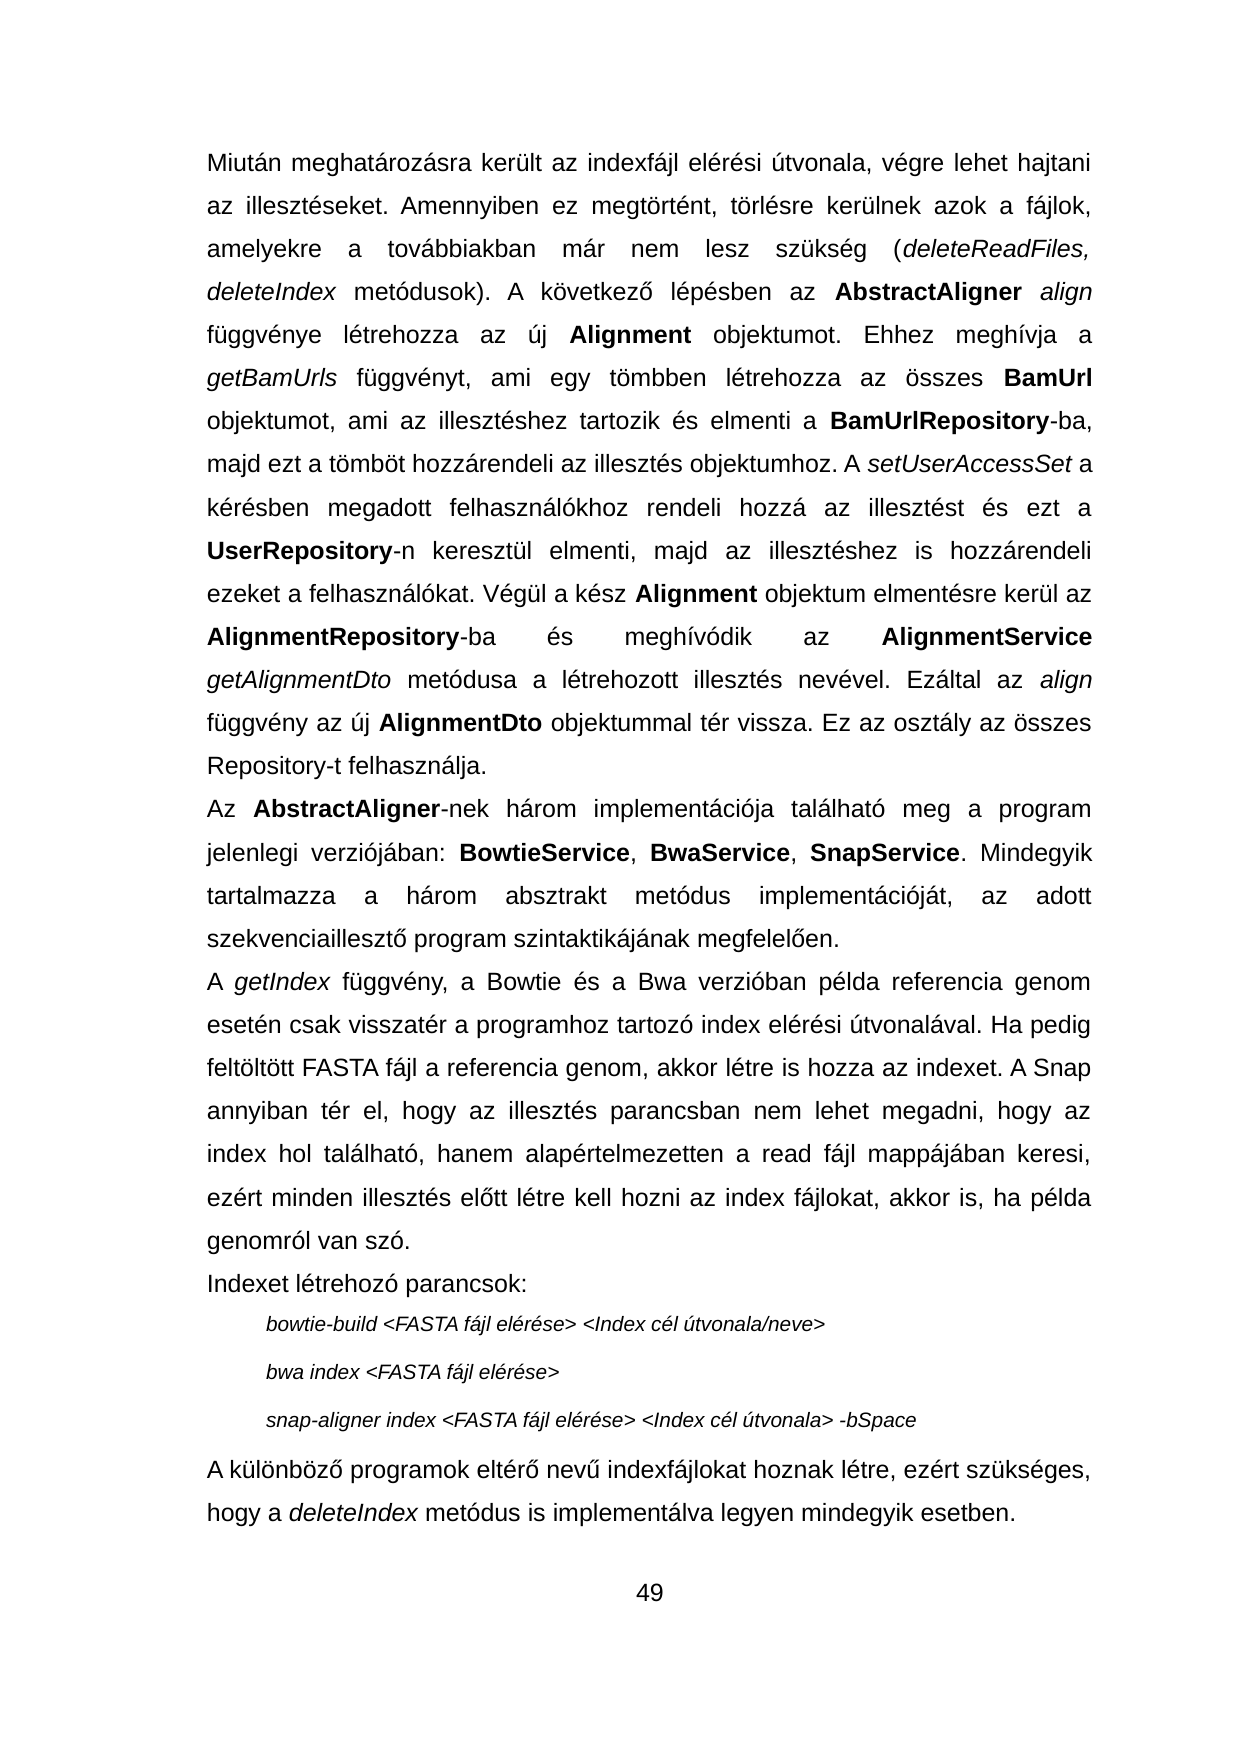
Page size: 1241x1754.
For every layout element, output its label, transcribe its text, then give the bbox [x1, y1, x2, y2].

text Miután meghatározásra került az indexfájl elérési útvonala, végre lehet hajtani az illesztéseket. Amennyiben ez megtörtént, törlésre kerülnek azok a fájlok, amelyekre a továbbiakban már nem lesz szükség (deleteReadFiles, deleteIndex metódusok). A következő lépésben az AbstractAligner align függvénye létrehozza az új Alignment objektumot. Ehhez meghívja a getBamUrls függvényt, ami egy tömbben létrehozza az összes BamUrl objektumot, ami az illesztéshez tartozik és elmenti a BamUrlRepository-ba, majd ezt a tömböt hozzárendeli az illesztés objektumhoz. A setUserAccessSet a kérésben megadott felhasználókhoz rendeli hozzá az illesztést és ezt a UserRepository-n keresztül elmenti, majd az illesztéshez is hozzárendeli ezeket a felhasználókat. Végül a kész Alignment objektum elmentésre kerül az AlignmentRepository-ba és meghívódik az AlignmentService getAlignmentDto metódusa a létrehozott illesztés nevével. Ezáltal az align függvény az új AlignmentDto objektummal tér vissza. Ez az osztály az összes Repository-t felhasználja. [207, 148, 1093, 780]
text Indexet létrehozó parancsok: [207, 1269, 1093, 1298]
text Az AbstractAligner-nek három implementációja található meg a program jelenlegi verziójában: BowtieService, BwaService, SnapService. Mindegyik tartalmazza a három absztrakt metódus implementációját, az adott szekvenciaillesztő program szintaktikájának megfelelően. [207, 794, 1093, 953]
text snap-aligner index <FASTA fájl elérése> <Index cél útvonala> -bSpace [266, 1407, 1093, 1431]
text bowtie-build <FASTA fájl elérése> <Index cél útvonala/neve> [266, 1312, 1093, 1336]
text bwa index <FASTA fájl elérése> [266, 1360, 1093, 1384]
text A különböző programok eltérő nevű indexfájlokat hoznak létre, ezért szükséges, hogy a deleteIndex metódus is implementálva legyen mindegyik esetben. [207, 1455, 1093, 1527]
text A getIndex függvény, a Bowtie és a Bwa verzióban példa referencia genom esetén csak visszatér a programhoz tartozó index elérési útvonalával. Ha pedig feltöltött FASTA fájl a referencia genom, akkor létre is hozza az indexet. A Snap annyiban tér el, hogy az illesztés parancsban nem lehet megadni, hogy az index hol található, hanem alapértelmezetten a read fájl mappájában keresi, ezért minden illesztés előtt létre kell hozni az index fájlokat, akkor is, ha példa genomról van szó. [207, 967, 1093, 1254]
